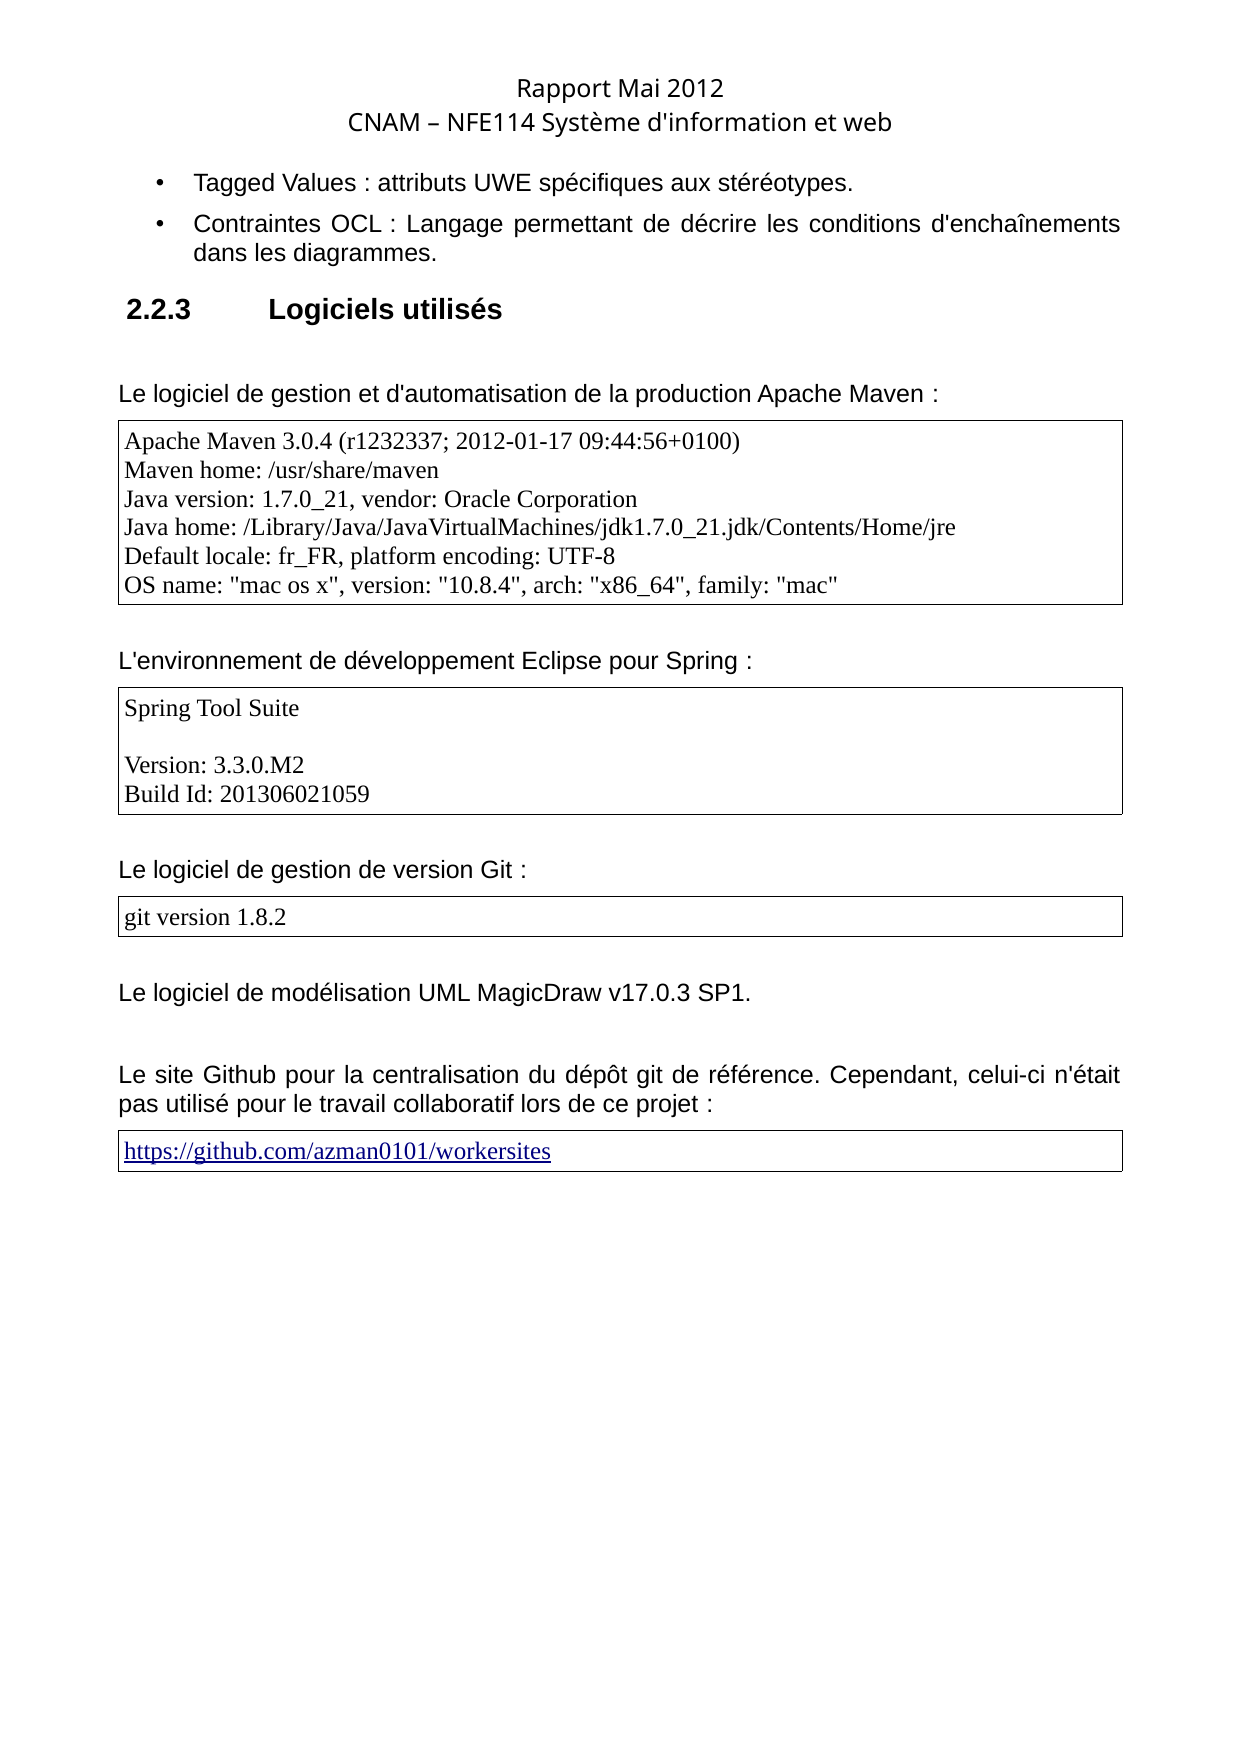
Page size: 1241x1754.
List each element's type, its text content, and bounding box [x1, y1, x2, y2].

list Tagged Values : attributs UWE spécifiques aux stéréotypes. [156, 168, 1122, 197]
text L'environnement de développement Eclipse pour Spring : [118, 646, 1122, 674]
text Le logiciel de gestion de version Git : [118, 855, 1122, 884]
table_header Spring Tool Suite Version: 3.3.0.M2 Build Id: 201306021059 [119, 688, 1122, 813]
text Le logiciel de gestion et d'automatisation de la production Apache Maven : [118, 379, 1122, 408]
table_header https://github.com/azman0101/workersites [119, 1131, 1122, 1171]
text Le site Github pour la centralisation du dépôt git de référence. Cependant, celui-ci n'était pas utilisé pour le travail collaboratif lors de ce projet : [118, 1060, 1122, 1118]
table_header Apache Maven 3.0.4 (r1232337; 2012-01-17 09:44:56+0100) Maven home: /usr/share/maven Java version: 1.7.0_21, vendor: Oracle Corporation Java home: /Library/Java/JavaVirtualMachines/jdk1.7.0_21.jdk/Contents/Home/jre Default locale: fr_FR, platform encoding: UTF-8 OS name: "mac os x", version: "10.8.4", arch: "x86_64", family: "mac" [119, 421, 1122, 604]
text Le logiciel de modélisation UML MagicDraw v17.0.3 SP1. [118, 978, 1122, 1007]
table_header git version 1.8.2 [119, 897, 1122, 936]
subtitle Logiciels utilisés [118, 292, 1122, 325]
list Contraintes OCL : Langage permettant de décrire les conditions d'enchaînements dans les diagrammes. [156, 209, 1122, 267]
